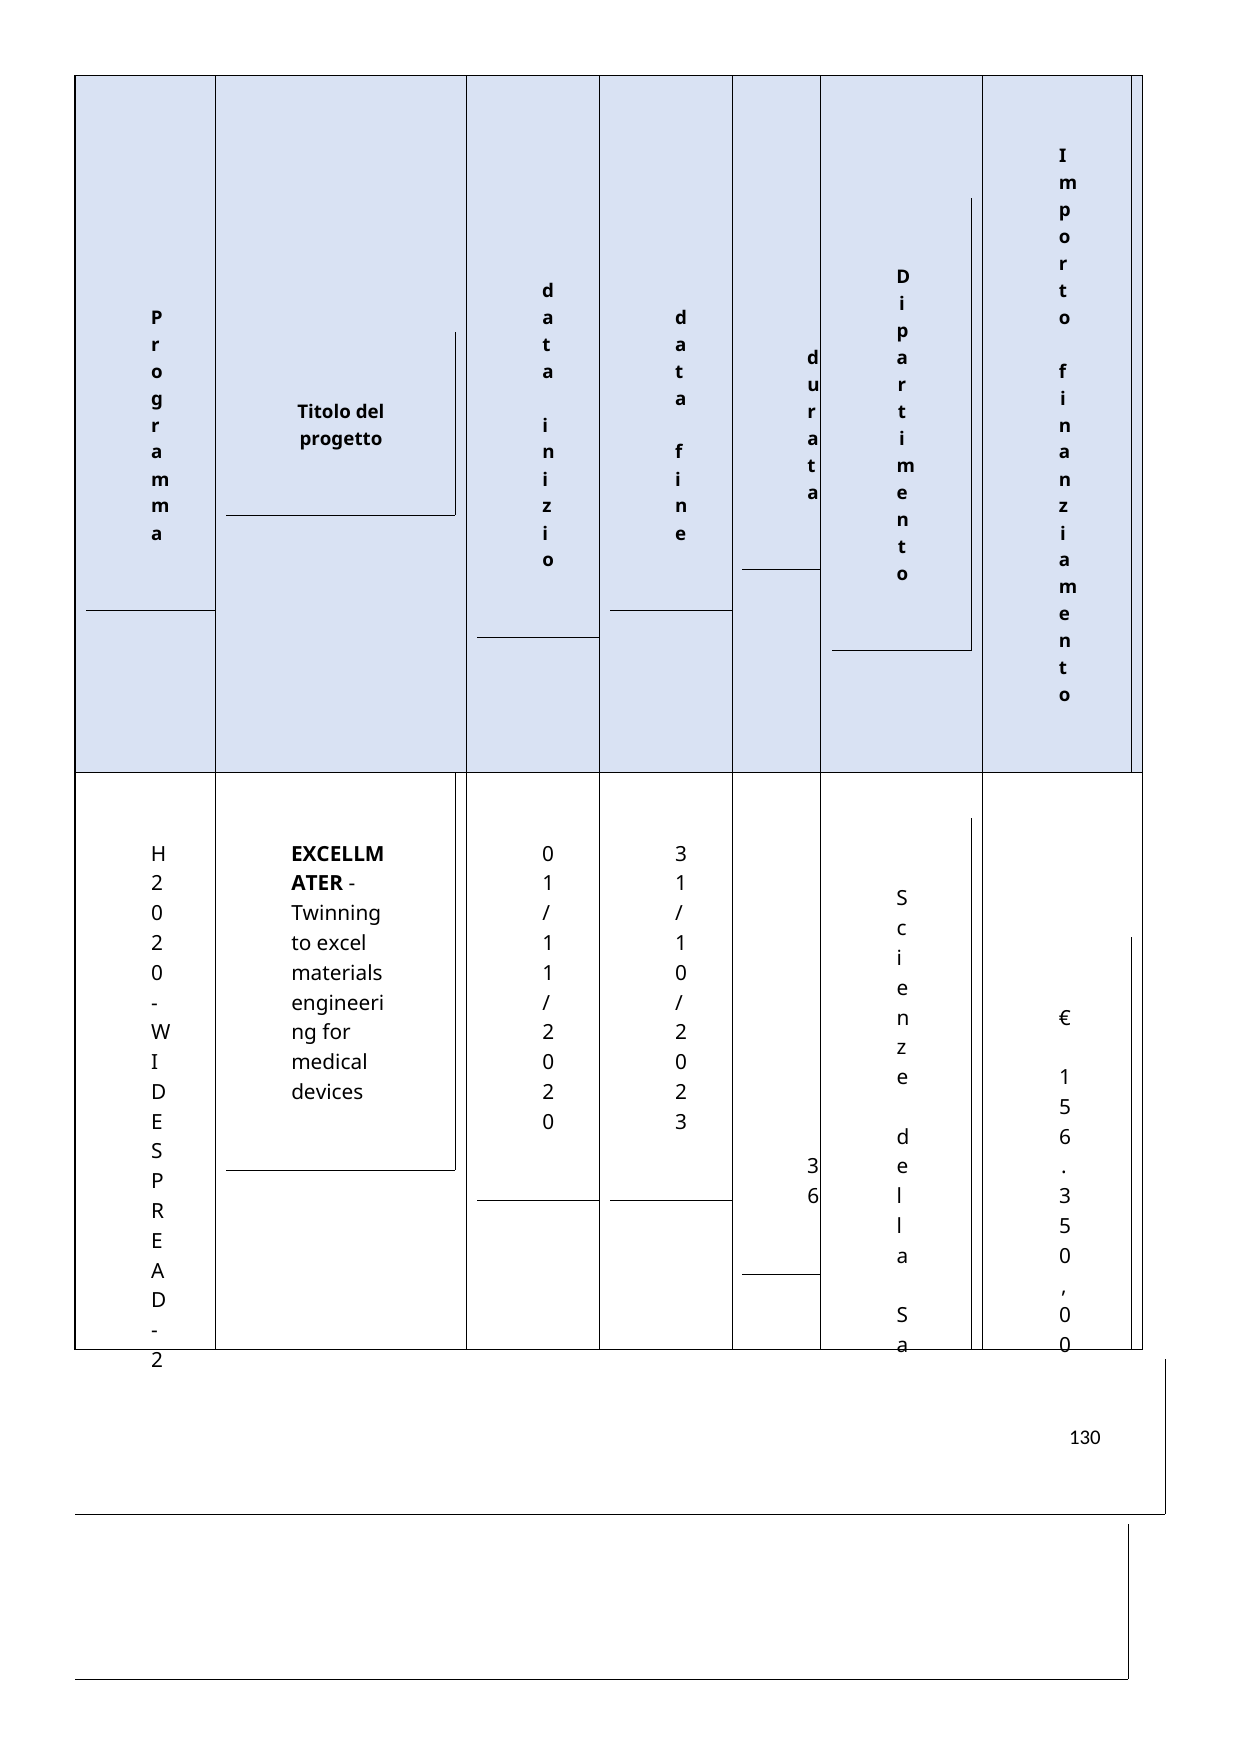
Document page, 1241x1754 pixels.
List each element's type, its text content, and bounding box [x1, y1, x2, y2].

table_cell 01/11/2020 [467, 773, 599, 1349]
table_header Importo finanziamento [983, 76, 1131, 772]
table_header data fine [600, 76, 732, 772]
table_header durata [733, 76, 820, 772]
table_header Dipartimento [821, 76, 982, 772]
table_cell Scienze della Salute [821, 773, 982, 1349]
table_header data inizio [467, 76, 599, 772]
table_cell 31/10/2023 [600, 773, 732, 1349]
table_cell 36 [733, 773, 820, 1349]
table_header Titolo del progetto [216, 76, 466, 772]
table_header [1132, 76, 1142, 772]
table_cell € 156.350,00 [983, 773, 1142, 1349]
table_header Programma [76, 76, 215, 772]
table_cell EXCELLMATER - Twinning to excel materials engineering for medical devices [216, 773, 466, 1349]
table_cell H2020-WIDESPREAD-2020-5 [76, 773, 215, 1349]
